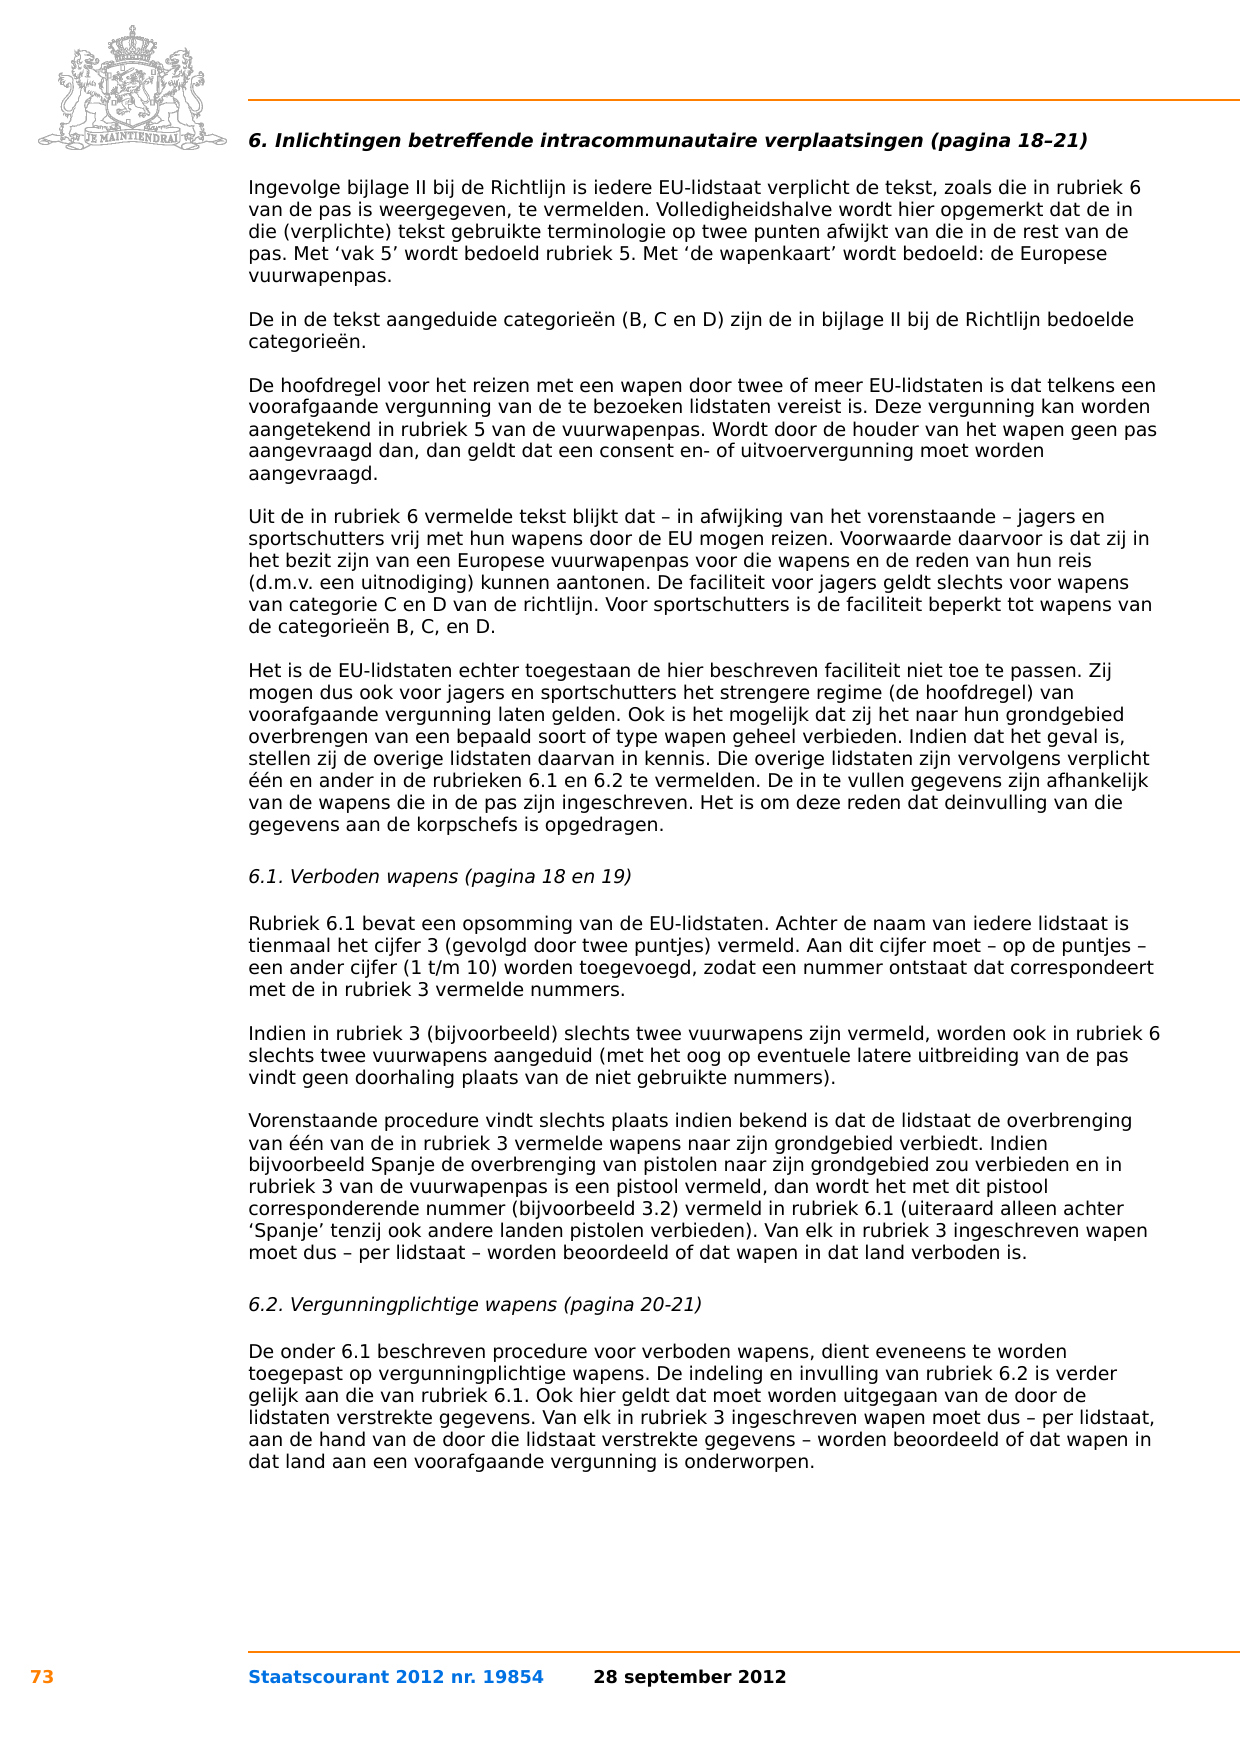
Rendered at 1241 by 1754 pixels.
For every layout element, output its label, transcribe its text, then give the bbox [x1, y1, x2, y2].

subtitle 6.2. Vergunningplichtige wapens (pagina 20-21) [248, 1294, 1163, 1316]
text Indien in rubriek 3 (bijvoorbeeld) slechts twee vuurwapens zijn vermeld, worden ook in rubriek 6 slechts twee vuurwapens aangeduid (met het oog op eventuele latere uitbreiding van de pas vindt geen doorhaling plaats van de niet gebruikte nummers). [248, 1023, 1163, 1088]
picture [38, 25, 227, 150]
text Uit de in rubriek 6 vermelde tekst blijkt dat – in afwijking van het vorenstaande – jagers en sportschutters vrij met hun wapens door de EU mogen reizen. Voorwaarde daarvoor is dat zij in het bezit zijn van een Europese vuurwapenpas voor die wapens en de reden van hun reis (d.m.v. een uitnodiging) kunnen aantonen. De faciliteit voor jagers geldt slechts voor wapens van categorie C en D van de richtlijn. Voor sportschutters is de faciliteit beperkt tot wapens van de categorieën B, C, en D. [248, 506, 1163, 638]
text Het is de EU-lidstaten echter toegestaan de hier beschreven faciliteit niet toe te passen. Zij mogen dus ook voor jagers en sportschutters het strengere regime (de hoofdregel) van voorafgaande vergunning laten gelden. Ook is het mogelijk dat zij het naar hun grondgebied overbrengen van een bepaald soort of type wapen geheel verbieden. Indien dat het geval is, stellen zij de overige lidstaten daarvan in kennis. Die overige lidstaten zijn vervolgens verplicht één en ander in de rubrieken 6.1 en 6.2 te vermelden. De in te vullen gegevens zijn afhankelijk van de wapens die in de pas zijn ingeschreven. Het is om deze reden dat deinvulling van die gegevens aan de korpschefs is opgedragen. [248, 660, 1163, 836]
text Vorenstaande procedure vindt slechts plaats indien bekend is dat de lidstaat de overbrenging van één van de in rubriek 3 vermelde wapens naar zijn grondgebied verbiedt. Indien bijvoorbeeld Spanje de overbrenging van pistolen naar zijn grondgebied zou verbieden en in rubriek 3 van de vuurwapenpas is een pistool vermeld, dan wordt het met dit pistool corresponderende nummer (bijvoorbeeld 3.2) vermeld in rubriek 6.1 (uiteraard alleen achter ‘Spanje’ tenzij ook andere landen pistolen verbieden). Van elk in rubriek 3 ingeschreven wapen moet dus – per lidstaat – worden beoordeeld of dat wapen in dat land verboden is. [248, 1110, 1163, 1264]
text Ingevolge bijlage II bij de Richtlijn is iedere EU-lidstaat verplicht de tekst, zoals die in rubriek 6 van de pas is weergegeven, te vermelden. Volledigheidshalve wordt hier opgemerkt dat de in die (verplichte) tekst gebruikte terminologie op twee punten afwijkt van die in de rest van de pas. Met ‘vak 5’ wordt bedoeld rubriek 5. Met ‘de wapenkaart’ wordt bedoeld: de Europese vuurwapenpas. [248, 177, 1163, 287]
subtitle 6.1. Verboden wapens (pagina 18 en 19) [248, 866, 1163, 888]
text De onder 6.1 beschreven procedure voor verboden wapens, dient eveneens te worden toegepast op vergunningplichtige wapens. De indeling en invulling van rubriek 6.2 is verder gelijk aan die van rubriek 6.1. Ook hier geldt dat moet worden uitgegaan van de door de lidstaten verstrekte gegevens. Van elk in rubriek 3 ingeschreven wapen moet dus – per lidstaat, aan de hand van de door die lidstaat verstrekte gegevens – worden beoordeeld of dat wapen in dat land aan een voorafgaande vergunning is onderworpen. [248, 1341, 1163, 1473]
text De in de tekst aangeduide categorieën (B, C en D) zijn de in bijlage II bij de Richtlijn bedoelde categorieën. [248, 309, 1163, 353]
text De hoofdregel voor het reizen met een wapen door twee of meer EU-lidstaten is dat telkens een voorafgaande vergunning van de te bezoeken lidstaten vereist is. Deze vergunning kan worden aangetekend in rubriek 5 van de vuurwapenpas. Wordt door de houder van het wapen geen pas aangevraagd dan, dan geldt dat een consent en- of uitvoervergunning moet worden aangevraagd. [248, 374, 1163, 484]
text Rubriek 6.1 bevat een opsomming van de EU-lidstaten. Achter de naam van iedere lidstaat is tienmaal het cijfer 3 (gevolgd door twee puntjes) vermeld. Aan dit cijfer moet – op de puntjes – een ander cijfer (1 t/m 10) worden toegevoegd, zodat een nummer ontstaat dat correspondeert met de in rubriek 3 vermelde nummers. [248, 913, 1163, 1001]
subtitle 6. Inlichtingen betreffende intracommunautaire verplaatsingen (pagina 18–21) [248, 130, 1163, 152]
